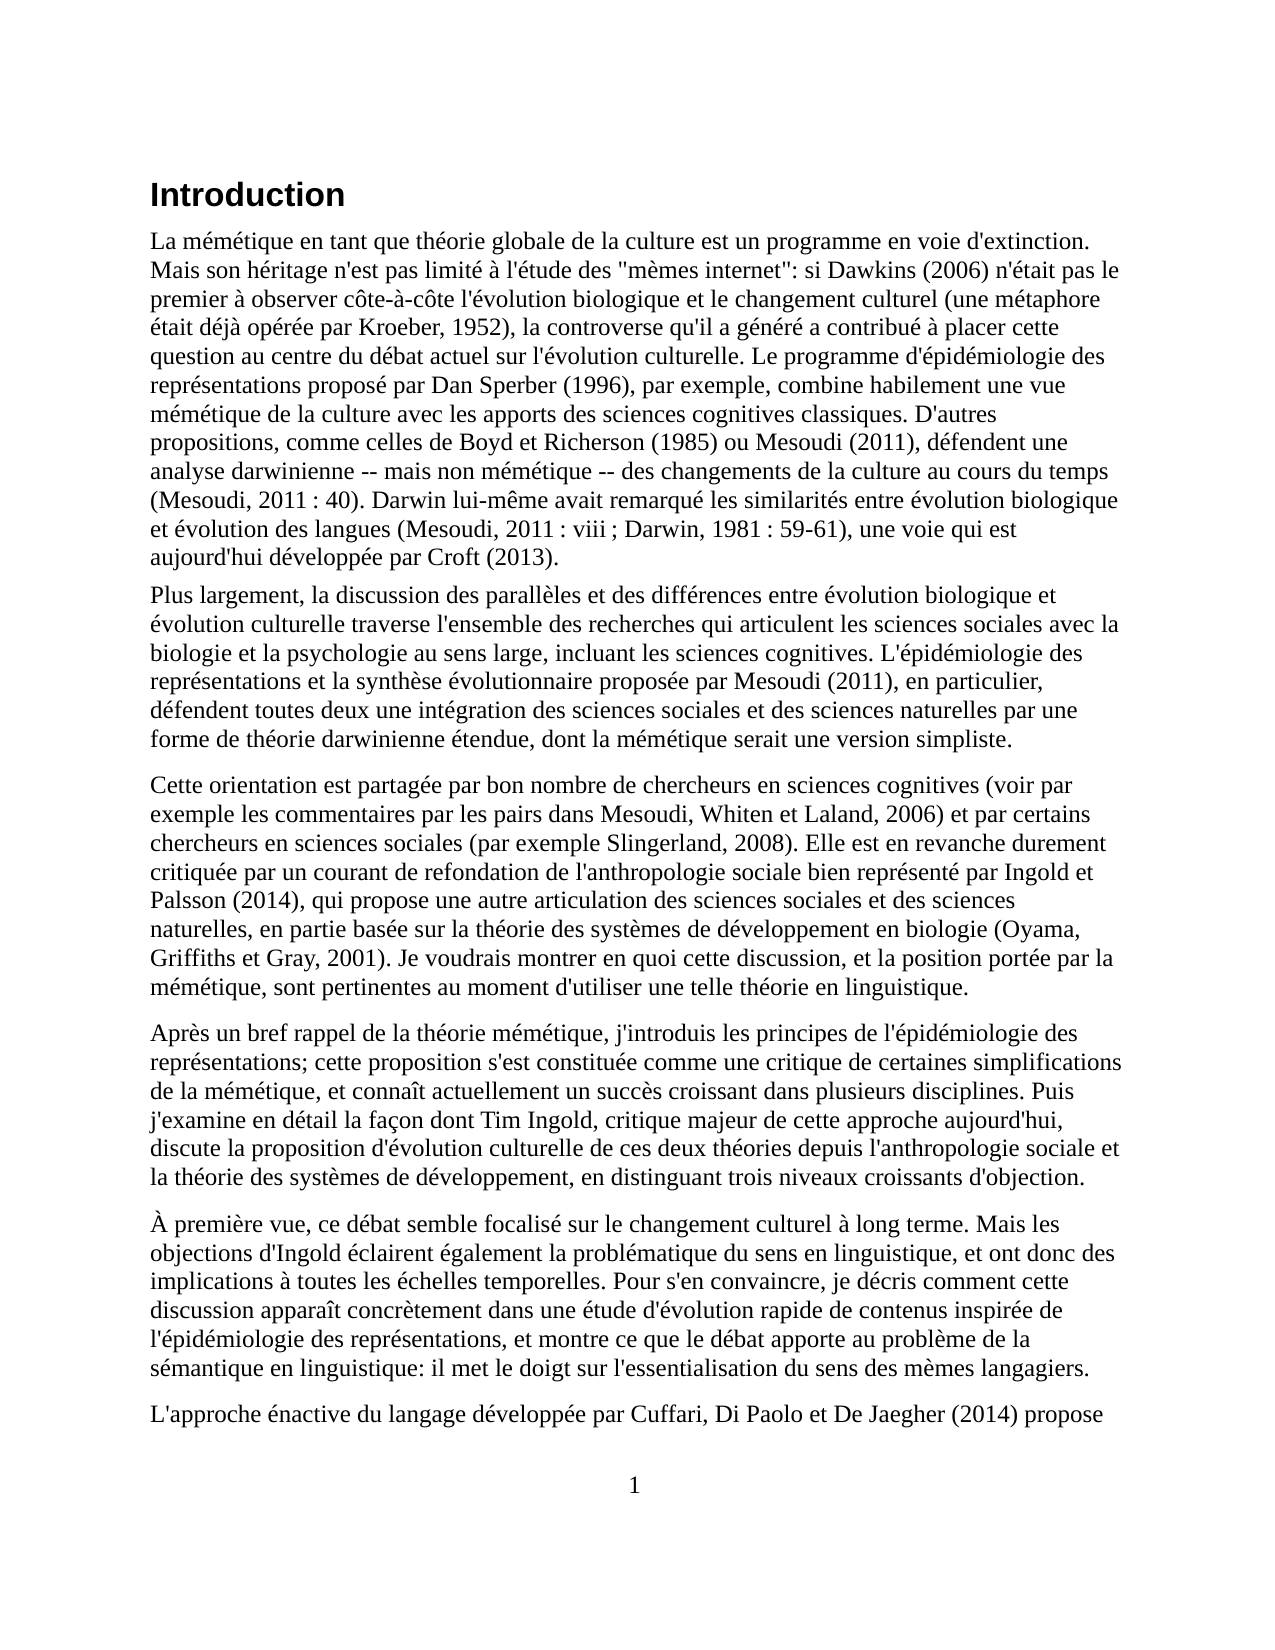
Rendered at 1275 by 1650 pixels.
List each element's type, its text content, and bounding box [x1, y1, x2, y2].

text Plus largement, la discussion des parallèles et des différences entre évolution biologique et évolution culturelle traverse l'ensemble des recherches qui articulent les sciences sociales avec la biologie et la psychologie au sens large, incluant les sciences cognitives. L'épidémiologie des représentations et la synthèse évolutionnaire proposée par Mesoudi (2011), en particulier, défendent toutes deux une intégration des sciences sociales et des sciences naturelles par une forme de théorie darwinienne étendue, dont la mémétique serait une version simpliste. [150, 580, 1125, 753]
text L'approche énactive du langage développée par Cuffari, Di Paolo et De Jaegher (2014) propose [150, 1399, 1125, 1428]
subtitle Introduction [150, 175, 1125, 214]
text Après un bref rappel de la théorie mémétique, j'introduis les principes de l'épidémiologie des représentations; cette proposition s'est constituée comme une critique de certaines simplifications de la mémétique, et connaît actuellement un succès croissant dans plusieurs disciplines. Puis j'examine en détail la façon dont Tim Ingold, critique majeur de cette approche aujourd'hui, discute la proposition d'évolution culturelle de ces deux théories depuis l'anthropologie sociale et la théorie des systèmes de développement, en distinguant trois niveaux croissants d'objection. [150, 1018, 1125, 1191]
text La mémétique en tant que théorie globale de la culture est un programme en voie d'extinction. Mais son héritage n'est pas limité à l'étude des "mèmes internet": si Dawkins (2006) n'était pas le premier à observer côte-à-côte l'évolution biologique et le changement culturel (une métaphore était déjà opérée par Kroeber, 1952), la controverse qu'il a généré a contribué à placer cette question au centre du débat actuel sur l'évolution culturelle. Le programme d'épidémiologie des représentations proposé par Dan Sperber (1996), par exemple, combine habilement une vue mémétique de la culture avec les apports des sciences cognitives classiques. D'autres propositions, comme celles de Boyd et Richerson (1985) ou Mesoudi (2011), défendent une analyse darwinienne -- mais non mémétique -- des changements de la culture au cours du temps (Mesoudi, 2011 : 40). Darwin lui-même avait remarqué les similarités entre évolution biologique et évolution des langues (Mesoudi, 2011 : viii ; Darwin, 1981 : 59‑61), une voie qui est aujourd'hui développée par Croft (2013). [150, 226, 1125, 571]
text À première vue, ce débat semble focalisé sur le changement culturel à long terme. Mais les objections d'Ingold éclairent également la problématique du sens en linguistique, et ont donc des implications à toutes les échelles temporelles. Pour s'en convaincre, je décris comment cette discussion apparaît concrètement dans une étude d'évolution rapide de contenus inspirée de l'épidémiologie des représentations, et montre ce que le débat apporte au problème de la sémantique en linguistique: il met le doigt sur l'essentialisation du sens des mèmes langagiers. [150, 1209, 1125, 1381]
text Cette orientation est partagée par bon nombre de chercheurs en sciences cognitives (voir par exemple les commentaires par les pairs dans Mesoudi, Whiten et Laland, 2006) et par certains chercheurs en sciences sociales (par exemple Slingerland, 2008). Elle est en revanche durement critiquée par un courant de refondation de l'anthropologie sociale bien représenté par Ingold et Palsson (2014), qui propose une autre articulation des sciences sociales et des sciences naturelles, en partie basée sur la théorie des systèmes de développement en biologie (Oyama, Griffiths et Gray, 2001). Je voudrais montrer en quoi cette discussion, et la position portée par la mémétique, sont pertinentes au moment d'utiliser une telle théorie en linguistique. [150, 771, 1125, 1001]
